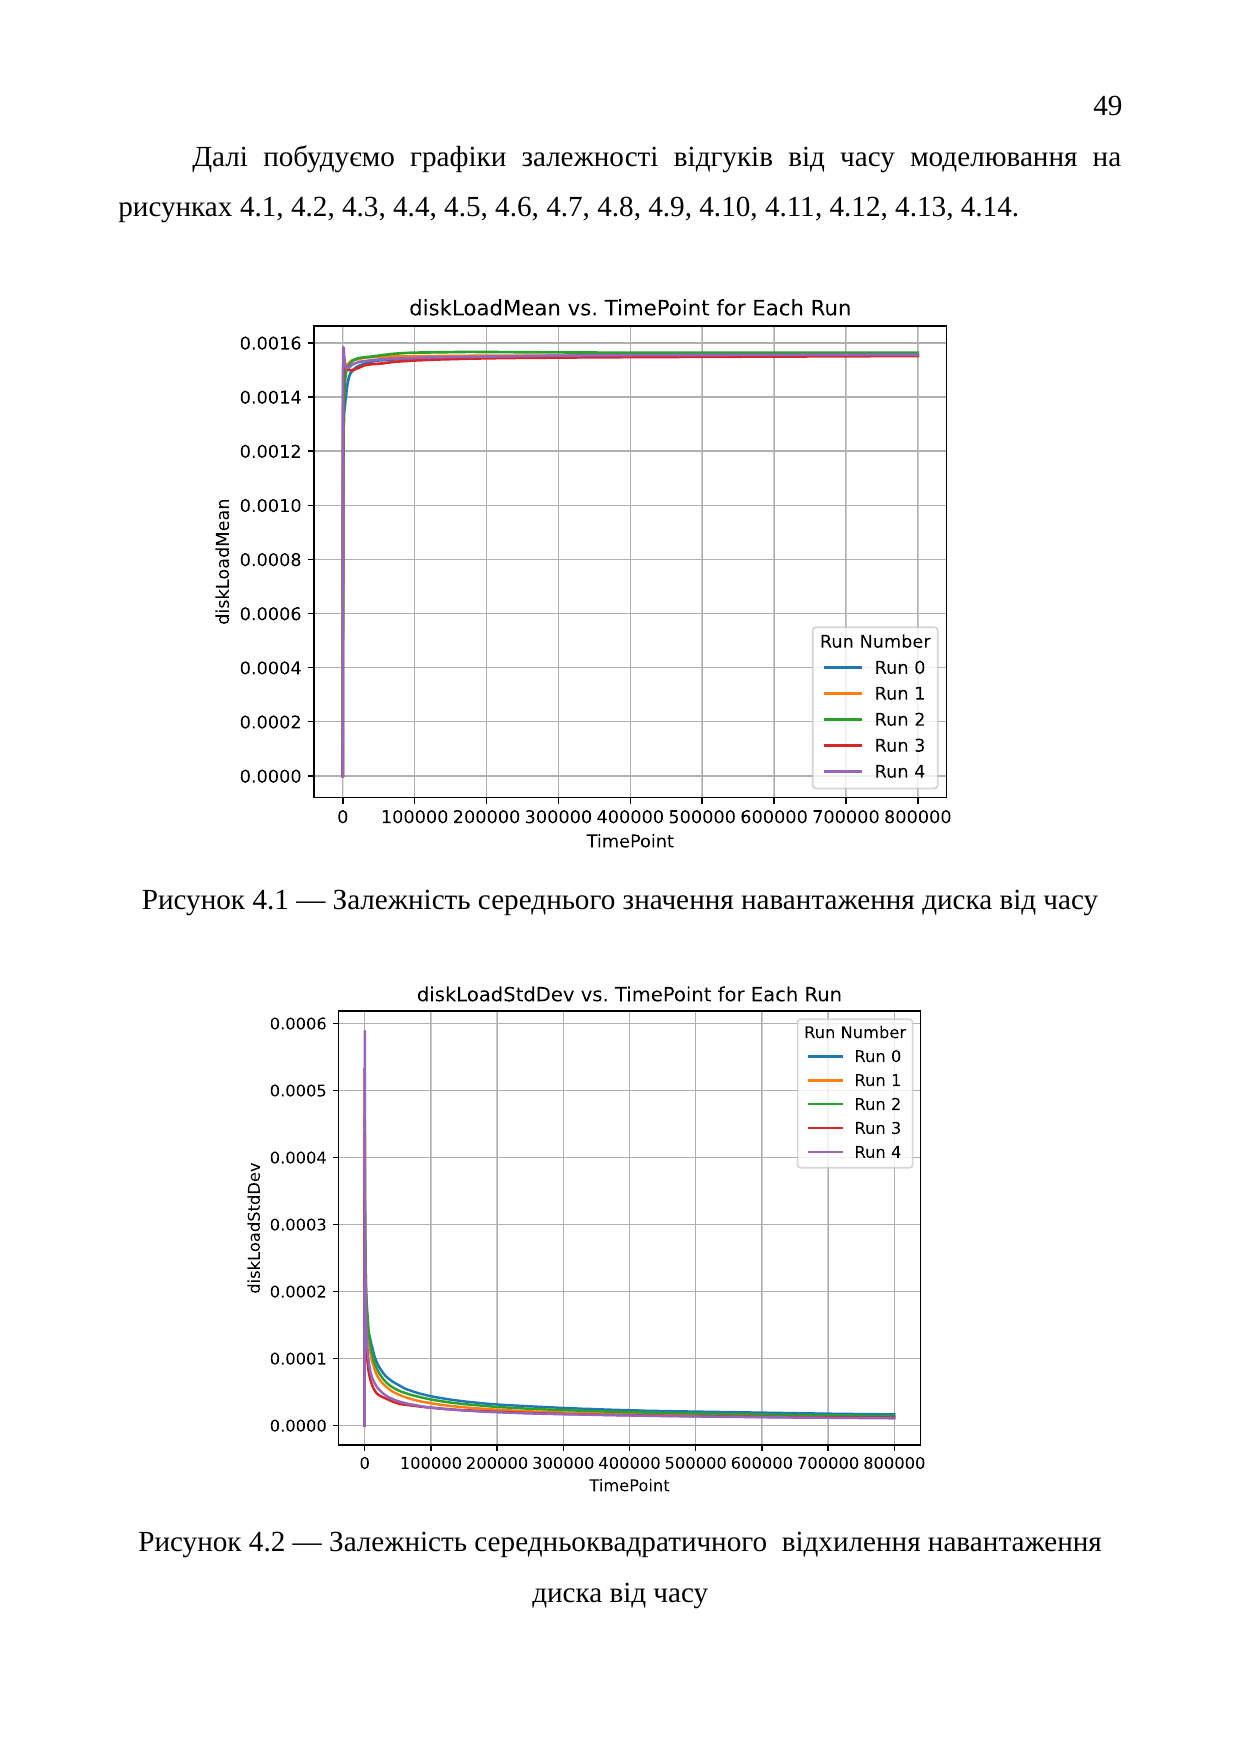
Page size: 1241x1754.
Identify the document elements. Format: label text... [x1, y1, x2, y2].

text Далі побудуємо графіки залежності відгуків від часу моделювання на рисунках 4.1, 4.2, 4.3, 4.4, 4.5, 4.6, 4.7, 4.8, 4.9, 4.10, 4.11, 4.12, 4.13, 4.14. [118, 139, 1122, 223]
table_cell [118, 930, 1122, 1621]
table_header [118, 239, 1122, 930]
